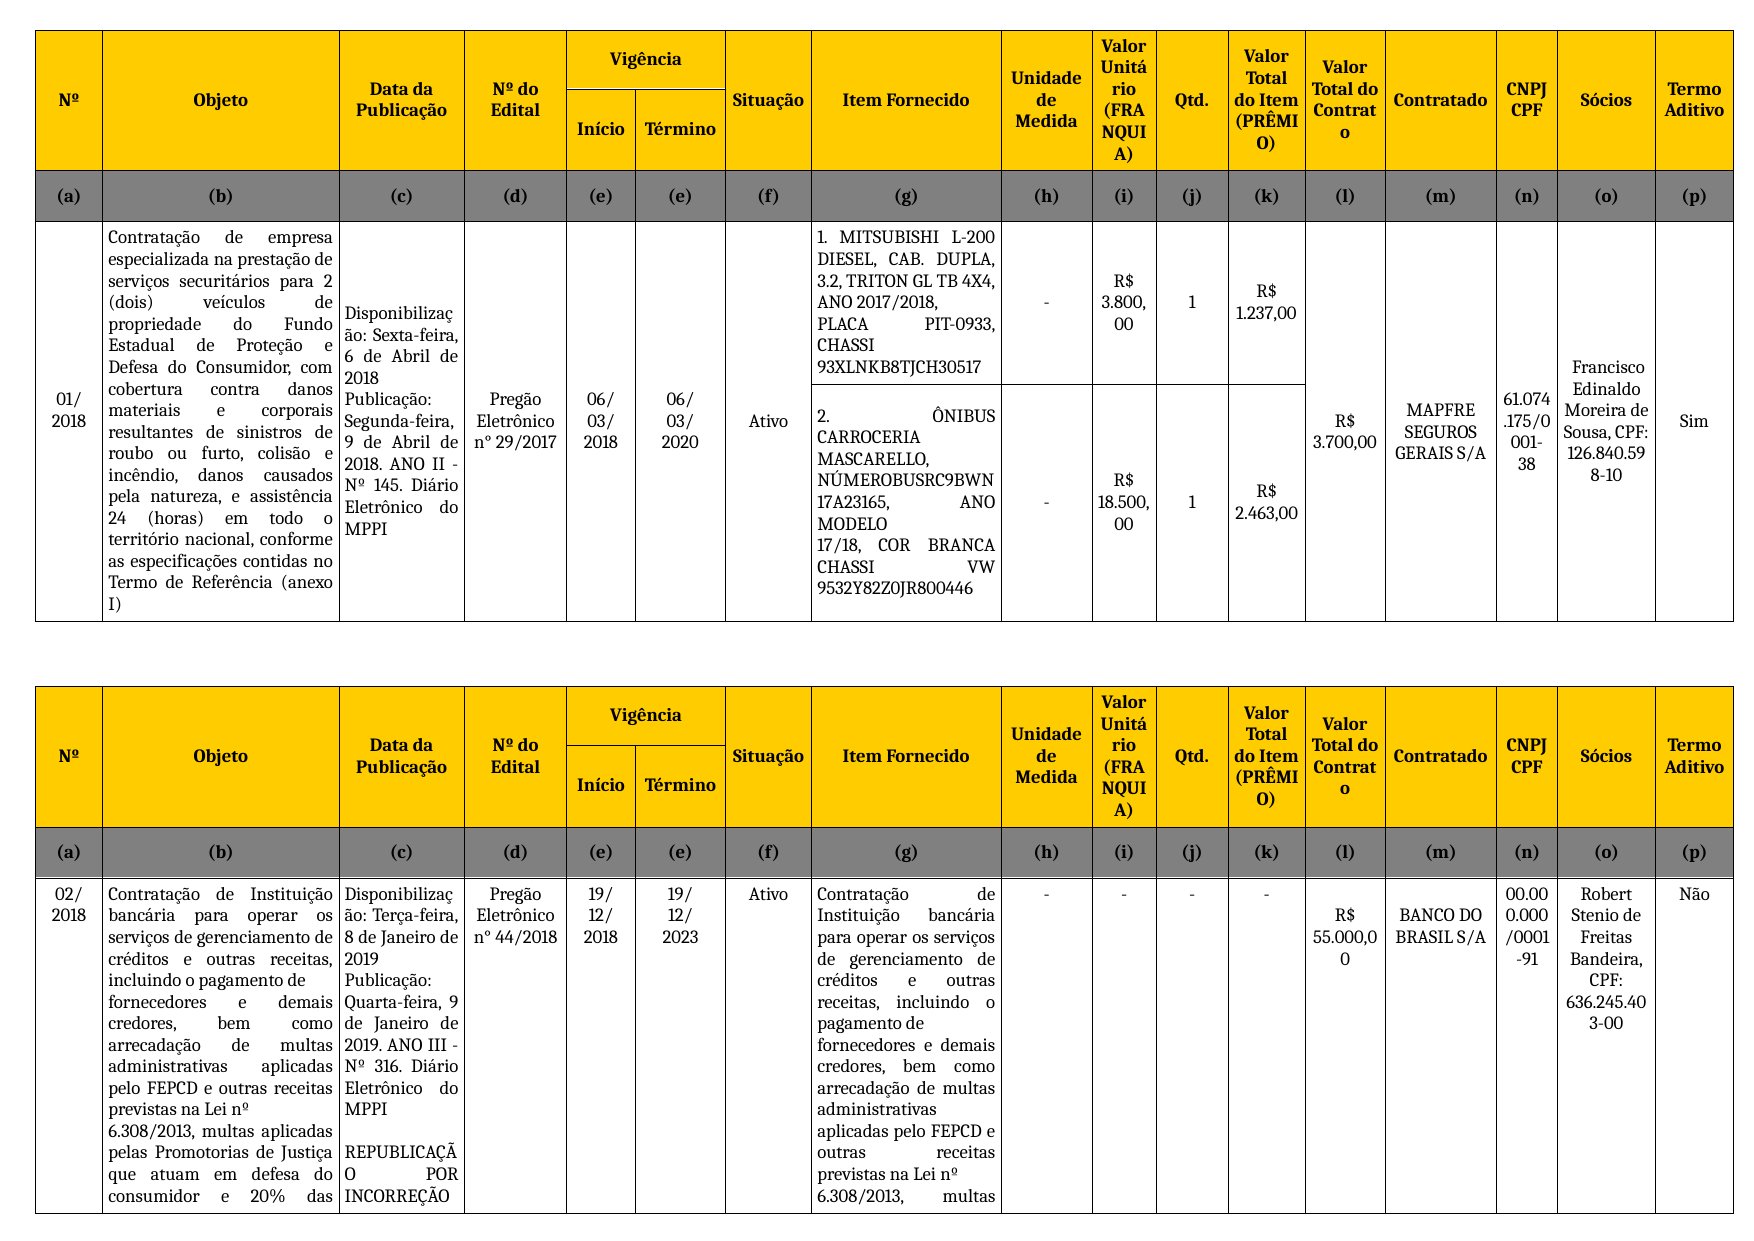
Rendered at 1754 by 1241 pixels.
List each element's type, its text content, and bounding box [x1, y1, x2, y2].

table_header Termo Aditivo [1656, 687, 1733, 827]
table_header Valor Total do Item (PRÊMIO) [1229, 687, 1305, 827]
table_cell (n) [1497, 828, 1557, 877]
table_cell (c) [340, 171, 464, 221]
table_cell R$ 18.500,00 [1093, 385, 1156, 621]
table_cell (c) [340, 828, 464, 877]
table_cell - [1002, 222, 1092, 384]
table_header Valor Total do Contrato [1306, 31, 1385, 170]
table_cell Pregão Eletrônico n° 44/2018 [465, 879, 566, 1212]
table_cell Ativo [726, 879, 811, 1212]
table_cell 00.000.000/0001-91 [1497, 879, 1557, 1212]
table_cell 1. MITSUBISHI L-200 DIESEL, CAB. DUPLA, 3.2, TRITON GL TB 4X4, ANO 2017/2018, PLACA PIT-0933, CHASSI 93XLNKB8TJCH30517 [812, 222, 1001, 384]
table_cell (f) [726, 171, 811, 221]
table_cell - [1002, 879, 1092, 1212]
table_cell (o) [1558, 171, 1655, 221]
table_cell Não [1656, 879, 1733, 1212]
table_cell 02/ 2018 [36, 879, 102, 1212]
table_cell R$ 55.000,00 [1306, 879, 1385, 1212]
table_cell (e) [636, 828, 725, 877]
table_cell (j) [1157, 828, 1228, 877]
table_cell Término [636, 90, 725, 170]
table_header Qtd. [1157, 687, 1228, 827]
table_cell (i) [1093, 828, 1156, 877]
table_cell (k) [1229, 171, 1305, 221]
table_cell 2. ÔNIBUS CARROCERIA MASCARELLO, NÚMEROBUSRC9BWN17A23165, ANO MODELO 17/18, COR BRANCA CHASSI VW 9532Y82Z0JR800446 [812, 385, 1001, 621]
table_header CNPJ CPF [1497, 687, 1557, 827]
table_cell (j) [1157, 171, 1228, 221]
table_cell R$ 3.700,00 [1306, 222, 1385, 621]
table_header Valor Total do Contrato [1306, 687, 1385, 827]
table_cell 19/ 12/ 2018 [567, 879, 635, 1212]
table_cell Sim [1656, 222, 1733, 621]
table_header Contratado [1386, 687, 1496, 827]
table_cell R$ 3.800,00 [1093, 222, 1156, 384]
table_header Situação [726, 31, 811, 170]
table_cell (a) [36, 171, 102, 221]
table_header Vigência [567, 31, 725, 88]
table_cell (e) [567, 828, 635, 877]
table_cell Disponibilização: Terça-feira, 8 de Janeiro de 2019 Publicação: Quarta-feira, 9 de Janeiro de 2019. ANO III - Nº 316. Diário Eletrônico do MPPI REPUBLICAÇÃO POR INCORREÇÃO [340, 879, 464, 1212]
table_cell (o) [1558, 828, 1655, 877]
table_header Contratado [1386, 31, 1496, 170]
table_cell (d) [465, 171, 566, 221]
table_cell Início [567, 90, 635, 170]
table_header Nº [36, 687, 102, 827]
table_cell Disponibilização: Sexta-feira, 6 de Abril de 2018 Publicação: Segunda-feira, 9 de Abril de 2018. ANO II - Nº 145. Diário Eletrônico do MPPI [340, 222, 464, 621]
table_header CNPJ CPF [1497, 31, 1557, 170]
table_header Nº do Edital [465, 31, 566, 170]
table_header Data da Publicação [340, 31, 464, 170]
table_cell Início [567, 746, 635, 827]
table_header Sócios [1558, 687, 1655, 827]
table_header Valor Unitário (FRANQUIA) [1093, 687, 1156, 827]
table_cell (e) [567, 171, 635, 221]
table_header Unidade de Medida [1002, 31, 1092, 170]
table_cell Contratação de Instituição bancária para operar os serviços de gerenciamento de créditos e outras receitas, incluindo o pagamento de fornecedores e demais credores, bem como arrecadação de multas administrativas aplicadas pelo FEPCD e outras receitas previstas na Lei nº 6.308/2013, multas aplicadas pelas Promotorias de Justiça que atuam em defesa do consumidor e 20% das [103, 879, 339, 1212]
table_header Data da Publicação [340, 687, 464, 827]
table_cell R$ 1.237,00 [1229, 222, 1305, 384]
table_cell (d) [465, 828, 566, 877]
table_cell (i) [1093, 171, 1156, 221]
table_header Vigência [567, 687, 725, 745]
table_cell (n) [1497, 171, 1557, 221]
table_header Qtd. [1157, 31, 1228, 170]
table_cell MAPFRE SEGUROS GERAIS S/A [1386, 222, 1496, 621]
table_header Objeto [103, 31, 339, 170]
table_header Sócios [1558, 31, 1655, 170]
table_cell (e) [636, 171, 725, 221]
table_cell BANCO DO BRASIL S/A [1386, 879, 1496, 1212]
table_cell 19/ 12/ 2023 [636, 879, 725, 1212]
table_cell 1 [1157, 222, 1228, 384]
table_header Termo Aditivo [1656, 31, 1733, 170]
table_cell (b) [103, 828, 339, 877]
table_cell (p) [1656, 171, 1733, 221]
table_cell R$ 2.463,00 [1229, 385, 1305, 621]
table_cell (k) [1229, 828, 1305, 877]
table_cell Ativo [726, 222, 811, 621]
table_cell 61.074.175/0001-38 [1497, 222, 1557, 621]
table_cell 06/ 03/ 2020 [636, 222, 725, 621]
table_header Situação [726, 687, 811, 827]
table_cell (h) [1002, 828, 1092, 877]
table_header Valor Unitário (FRANQUIA) [1093, 31, 1156, 170]
table_cell Robert Stenio de Freitas Bandeira, CPF: 636.245.403-00 [1558, 879, 1655, 1212]
table_cell (m) [1386, 171, 1496, 221]
table_cell 1 [1157, 385, 1228, 621]
table_cell Término [636, 746, 725, 827]
table_cell (g) [812, 171, 1001, 221]
table_header Item Fornecido [812, 31, 1001, 170]
table_cell (h) [1002, 171, 1092, 221]
table_cell Contratação de empresa especializada na prestação de serviços securitários para 2 (dois) veículos de propriedade do Fundo Estadual de Proteção e Defesa do Consumidor, com cobertura contra danos materiais e corporais resultantes de sinistros de roubo ou furto, colisão e incêndio, danos causados pela natureza, e assistência 24 (horas) em todo o território nacional, conforme as especificações contidas no Termo de Referência (anexo I) [103, 222, 339, 621]
table_cell (f) [726, 828, 811, 877]
table_cell - [1157, 879, 1228, 1212]
table_header Nº do Edital [465, 687, 566, 827]
table_cell - [1093, 879, 1156, 1212]
table_cell (b) [103, 171, 339, 221]
table_cell (l) [1306, 828, 1385, 877]
table_cell Francisco Edinaldo Moreira de Sousa, CPF: 126.840.598-10 [1558, 222, 1655, 621]
table_cell (g) [812, 828, 1001, 877]
table_header Nº [36, 31, 102, 170]
table_cell (l) [1306, 171, 1385, 221]
table_cell (m) [1386, 828, 1496, 877]
table_cell (a) [36, 828, 102, 877]
table_header Valor Total do Item (PRÊMIO) [1229, 31, 1305, 170]
table_header Objeto [103, 687, 339, 827]
table_cell - [1002, 385, 1092, 621]
table_cell 06/ 03/ 2018 [567, 222, 635, 621]
table_cell Pregão Eletrônico n° 29/2017 [465, 222, 566, 621]
table_header Unidade de Medida [1002, 687, 1092, 827]
table_cell 01/ 2018 [36, 222, 102, 621]
table_cell (p) [1656, 828, 1733, 877]
table_header Item Fornecido [812, 687, 1001, 827]
table_cell Contratação de Instituição bancária para operar os serviços de gerenciamento de créditos e outras receitas, incluindo o pagamento de fornecedores e demais credores, bem como arrecadação de multas administrativas aplicadas pelo FEPCD e outras receitas previstas na Lei nº 6.308/2013, multas [812, 879, 1001, 1212]
table_cell - [1229, 879, 1305, 1212]
